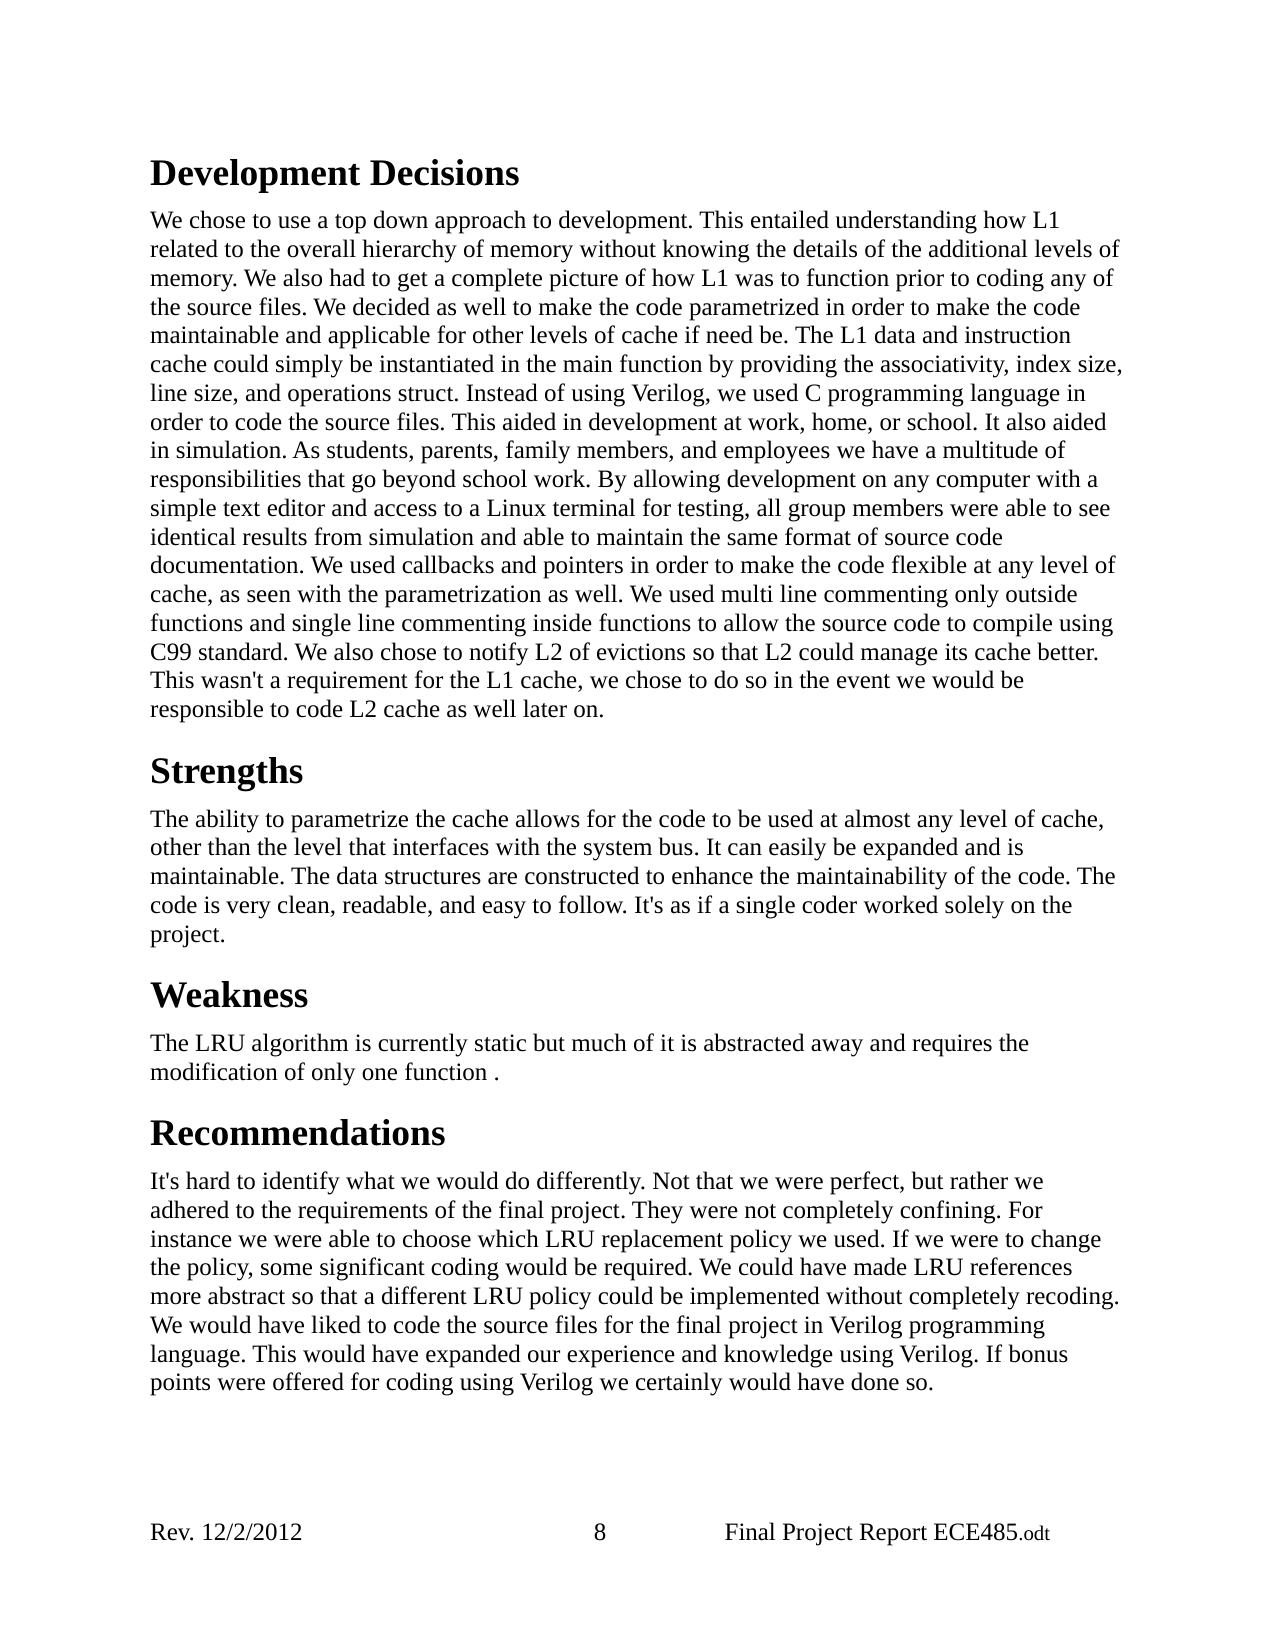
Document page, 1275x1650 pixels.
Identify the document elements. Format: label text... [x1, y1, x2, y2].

text The LRU algorithm is currently static but much of it is abstracted away and requires the modification of only one function . [150, 1028, 1125, 1086]
subtitle Weakness [150, 972, 1125, 1016]
text We chose to use a top down approach to development. This entailed understanding how L1 related to the overall hierarchy of memory without knowing the details of the additional levels of memory. We also had to get a complete picture of how L1 was to function prior to coding any of the source files. We decided as well to make the code parametrized in order to make the code maintainable and applicable for other levels of cache if need be. The L1 data and instruction cache could simply be instantiated in the main function by providing the associativity, index size, line size, and operations struct. Instead of using Verilog, we used C programming language in order to code the source files. This aided in development at work, home, or school. It also aided in simulation. As students, parents, family members, and employees we have a multitude of responsibilities that go beyond school work. By allowing development on any computer with a simple text editor and access to a Linux terminal for testing, all group members were able to see identical results from simulation and able to maintain the same format of source code documentation. We used callbacks and pointers in order to make the code flexible at any level of cache, as seen with the parametrization as well. We used multi line commenting only outside functions and single line commenting inside functions to allow the source code to compile using C99 standard. We also chose to notify L2 of evictions so that L2 could manage its cache better. This wasn't a requirement for the L1 cache, we chose to do so in the event we would be responsible to code L2 cache as well later on. [150, 206, 1125, 723]
text The ability to parametrize the cache allows for the code to be used at almost any level of cache, other than the level that interfaces with the system bus. It can easily be expanded and is maintainable. The data structures are constructed to enhance the maintainability of the code. The code is very clean, readable, and easy to follow. It's as if a single coder worked solely on the project. [150, 804, 1125, 947]
subtitle Strengths [150, 748, 1125, 791]
subtitle Development Decisions [150, 150, 1125, 193]
text It's hard to identify what we would do differently. Not that we were perfect, but rather we adhered to the requirements of the final project. They were not completely confining. For instance we were able to choose which LRU replacement policy we used. If we were to change the policy, some significant coding would be required. We could have made LRU references more abstract so that a different LRU policy could be implemented without completely recoding. We would have liked to code the source files for the final project in Verilog programming language. This would have expanded our experience and knowledge using Verilog. If bonus points were offered for coding using Verilog we certainly would have done so. [150, 1166, 1125, 1396]
subtitle Recommendations [150, 1111, 1125, 1154]
